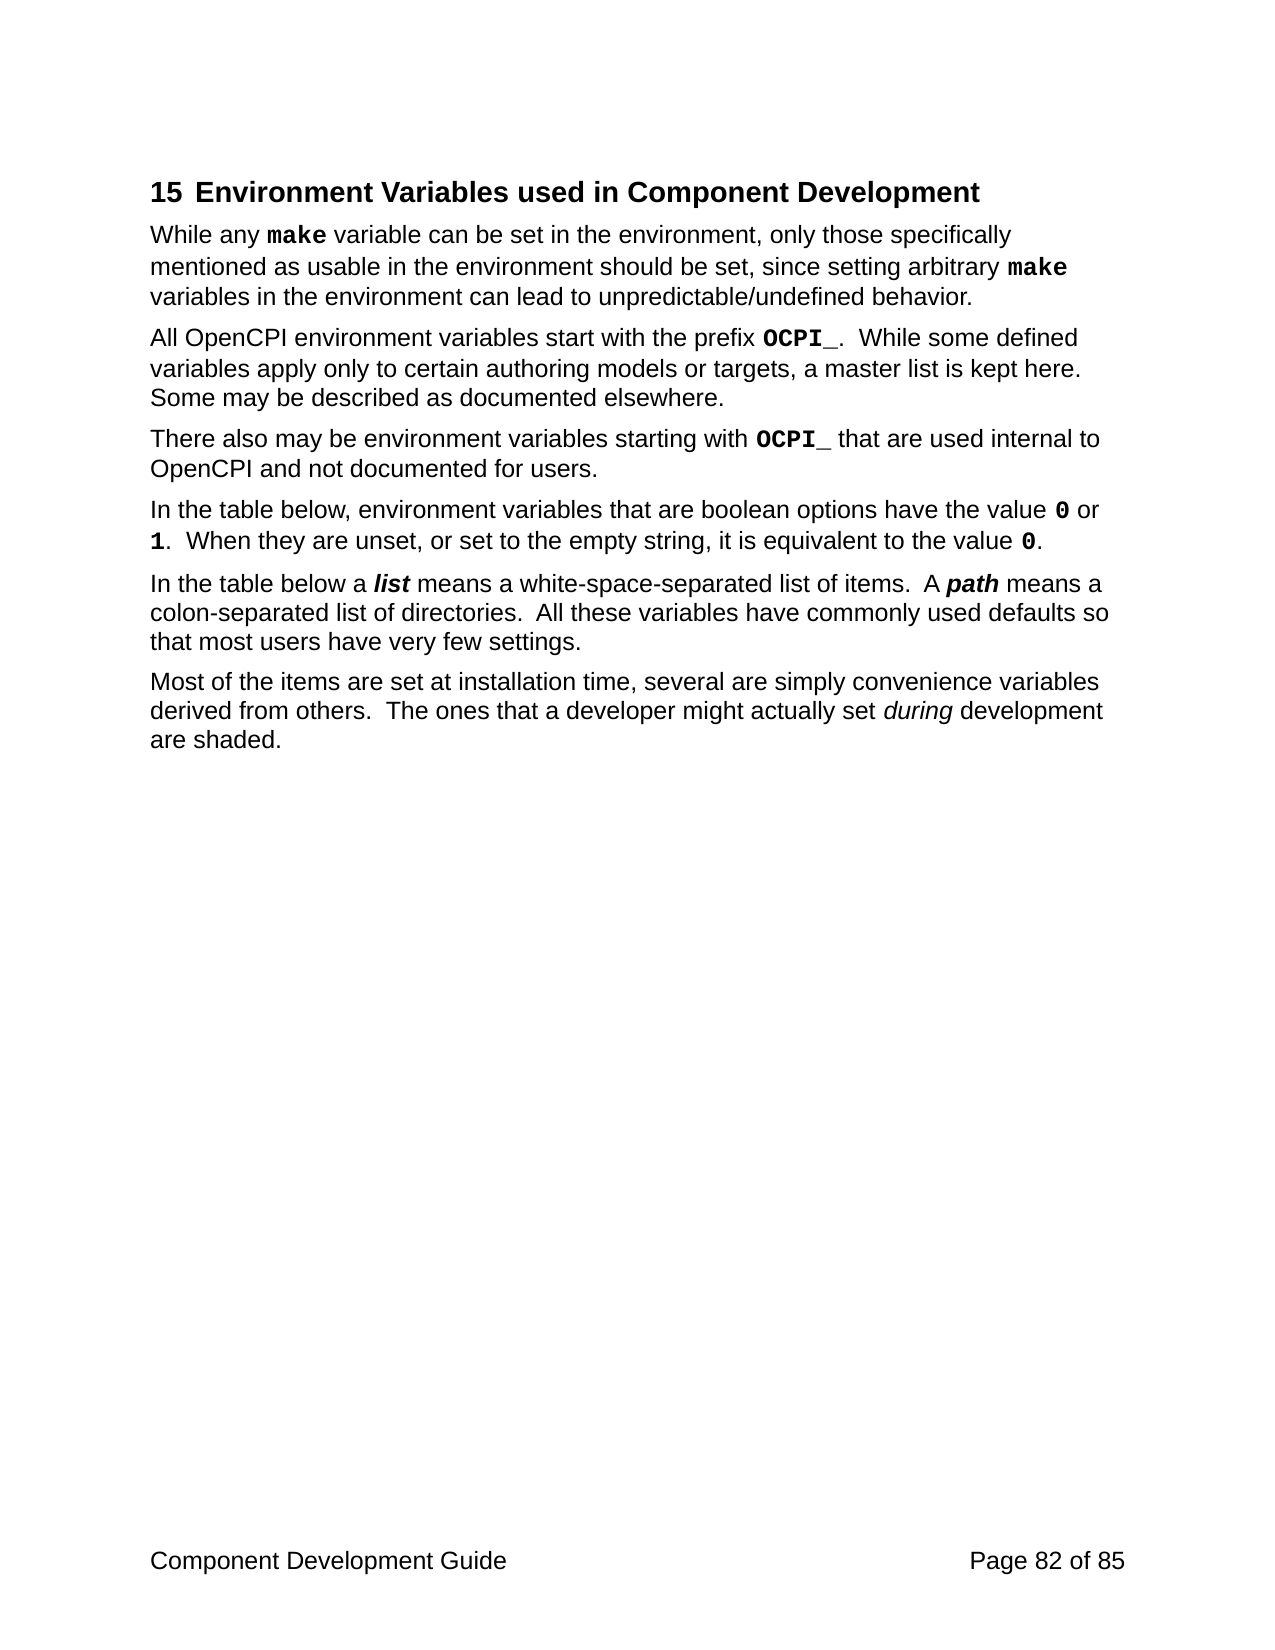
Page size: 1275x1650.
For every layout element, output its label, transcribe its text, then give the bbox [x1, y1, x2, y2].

text In the table below a list means a white-space-separated list of items. A path means a colon-separated list of directories. All these variables have commonly used defaults so that most users have very few settings. [150, 569, 1125, 655]
subtitle Environment Variables used in Component Development [150, 175, 1125, 208]
text In the table below, environment variables that are boolean options have the value 0 or 1. When they are unset, or set to the empty string, it is equivalent to the value 0. [150, 495, 1125, 557]
text Most of the items are set at installation time, several are simply convenience variables derived from others. The ones that a developer might actually set during development are shaded. [150, 667, 1125, 753]
text All OpenCPI environment variables start with the prefix OCPI_. While some defined variables apply only to certain authoring models or targets, a master list is kept here. Some may be described as documented elsewhere. [150, 323, 1125, 412]
text There also may be environment variables starting with OCPI_ that are used internal to OpenCPI and not documented for users. [150, 423, 1125, 483]
text While any make variable can be set in the environment, only those specifically mentioned as usable in the environment should be set, since setting arbitrary make variables in the environment can lead to unpredictable/undefined behavior. [150, 221, 1125, 311]
